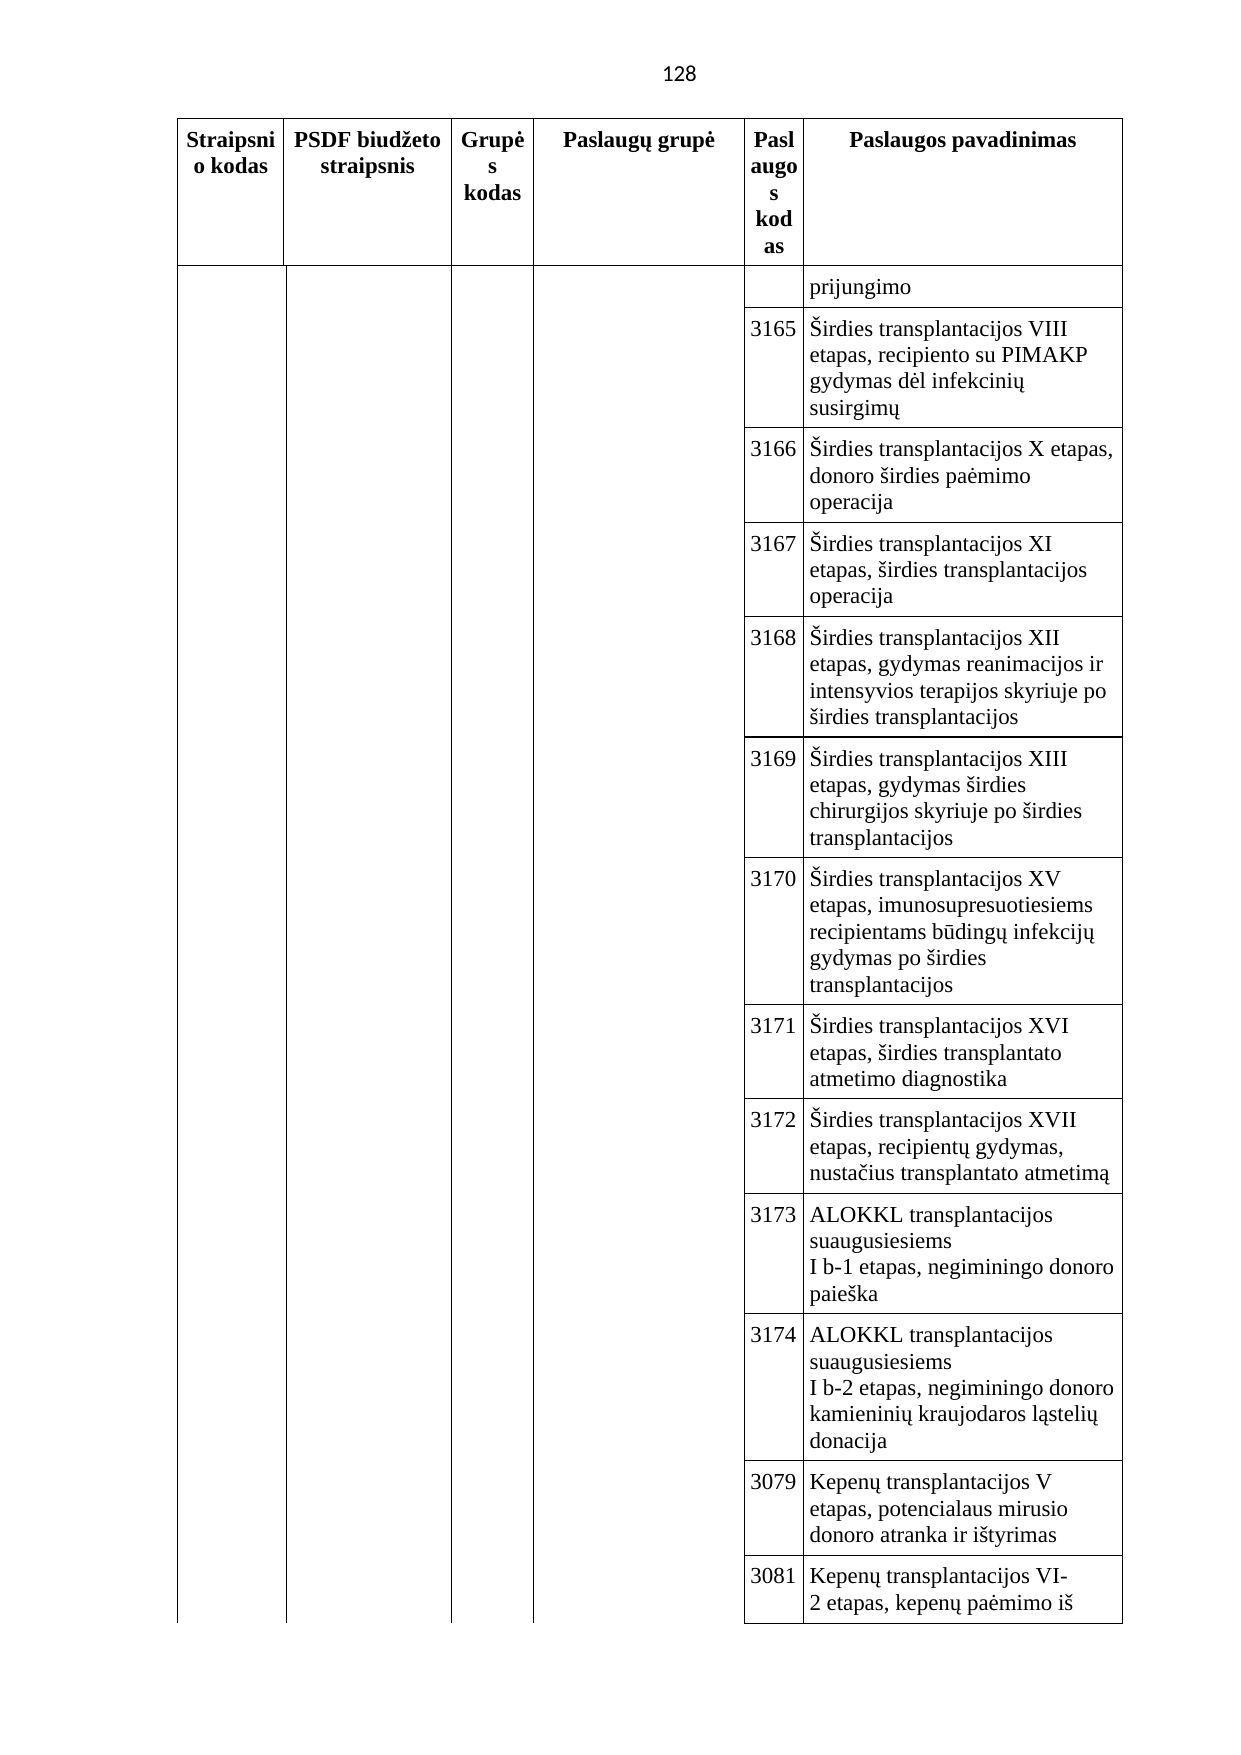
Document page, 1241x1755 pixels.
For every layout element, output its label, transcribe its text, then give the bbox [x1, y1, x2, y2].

table_cell Širdies transplantacijos VIII etapas, recipiento su PIMAKP gydymas dėl infekcinių susirgimų [804, 308, 1122, 427]
table_cell 3173 [745, 1194, 803, 1313]
table_cell [178, 427, 286, 522]
table_cell Širdies transplantacijos XVI etapas, širdies transplantato atmetimo diagnostika [804, 1005, 1122, 1098]
table_cell [534, 616, 744, 736]
table_cell [287, 522, 451, 616]
table_cell [452, 736, 533, 857]
table_cell [178, 522, 286, 616]
table_cell [534, 522, 744, 616]
table_header Straipsnio kodas [178, 119, 283, 265]
table_cell Kepenų transplantacijos VI-2 etapas, kepenų paėmimo iš [804, 1556, 1122, 1622]
table_cell [178, 307, 286, 427]
table_cell Širdies transplantacijos X etapas, donoro širdies paėmimo operacija [804, 428, 1122, 522]
table_cell [287, 1004, 451, 1098]
table_cell [178, 736, 286, 857]
table_cell [287, 1098, 451, 1193]
table_cell Širdies transplantacijos XII etapas, gydymas reanimacijos ir intensyvios terapijos skyriuje po širdies transplantacijos [804, 617, 1122, 736]
table_cell [534, 1313, 744, 1460]
table_cell [178, 1193, 286, 1313]
table_cell [452, 266, 533, 307]
table_cell [452, 307, 533, 427]
table_cell [452, 522, 533, 616]
table_cell [452, 1460, 533, 1554]
table_cell [534, 1004, 744, 1098]
table_cell [287, 1460, 451, 1554]
table_header Grupės kodas [452, 119, 533, 265]
table_cell [287, 1555, 451, 1622]
table_cell [452, 857, 533, 1004]
table_cell [178, 857, 286, 1004]
table_header Paslaugos pavadinimas [804, 119, 1122, 265]
table_cell [452, 1313, 533, 1460]
table_cell 3169 [745, 738, 803, 857]
table_cell [534, 266, 744, 307]
table_cell [287, 307, 451, 427]
table_cell [534, 427, 744, 522]
table_cell [287, 1193, 451, 1313]
table_cell Širdies transplantacijos XI etapas, širdies transplantacijos operacija [804, 523, 1122, 616]
table_cell [534, 307, 744, 427]
table_cell 3170 [745, 858, 803, 1004]
table_cell [287, 857, 451, 1004]
table_cell [287, 266, 451, 307]
table_header Paslaugų grupė [534, 119, 744, 265]
table_cell [534, 1193, 744, 1313]
table_cell [178, 1098, 286, 1193]
table_cell [178, 1460, 286, 1554]
table_cell [534, 1098, 744, 1193]
table_cell [452, 1193, 533, 1313]
table_cell prijungimo [804, 266, 1122, 307]
table_cell [452, 1004, 533, 1098]
table_cell [452, 616, 533, 736]
table_cell Širdies transplantacijos XV etapas, imunosupresuotiesiems recipientams būdingų infekcijų gydymas po širdies transplantacijos [804, 858, 1122, 1004]
table_cell [745, 266, 803, 307]
table_cell 3165 [745, 308, 803, 427]
table_cell [287, 1313, 451, 1460]
table_cell Kepenų transplantacijos V etapas, potencialaus mirusio donoro atranka ir ištyrimas [804, 1461, 1122, 1554]
table_cell 3174 [745, 1314, 803, 1460]
table_cell [178, 1004, 286, 1098]
table_cell [452, 427, 533, 522]
table_cell [534, 1460, 744, 1554]
table_cell 3171 [745, 1005, 803, 1098]
table_cell [178, 266, 286, 307]
table_cell ALOKKL transplantacijos suaugusiesiems I b-2 etapas, negiminingo donoro kamieninių kraujodaros ląstelių donacija [804, 1314, 1122, 1460]
table_cell [287, 427, 451, 522]
table_cell [452, 1098, 533, 1193]
table_header Paslaugos kodas [745, 119, 803, 265]
table_cell ALOKKL transplantacijos suaugusiesiems I b-1 etapas, negiminingo donoro paieška [804, 1194, 1122, 1313]
table_cell 3167 [745, 523, 803, 616]
table_cell [534, 736, 744, 857]
table_cell 3079 [745, 1461, 803, 1554]
table_header PSDF biudžeto straipsnis [284, 119, 451, 265]
table_cell [178, 1313, 286, 1460]
table_cell 3081 [745, 1556, 803, 1622]
table_cell [178, 616, 286, 736]
table_cell [534, 1555, 744, 1622]
table_cell 3168 [745, 617, 803, 736]
table_cell 3172 [745, 1099, 803, 1193]
table_cell 3166 [745, 428, 803, 522]
table_cell [534, 857, 744, 1004]
table_cell [452, 1555, 533, 1622]
table_cell [178, 1555, 286, 1622]
table_cell Širdies transplantacijos XIII etapas, gydymas širdies chirurgijos skyriuje po širdies transplantacijos [804, 738, 1122, 857]
table_cell Širdies transplantacijos XVII etapas, recipientų gydymas, nustačius transplantato atmetimą [804, 1099, 1122, 1193]
table_cell [287, 736, 451, 857]
table_cell [287, 616, 451, 736]
